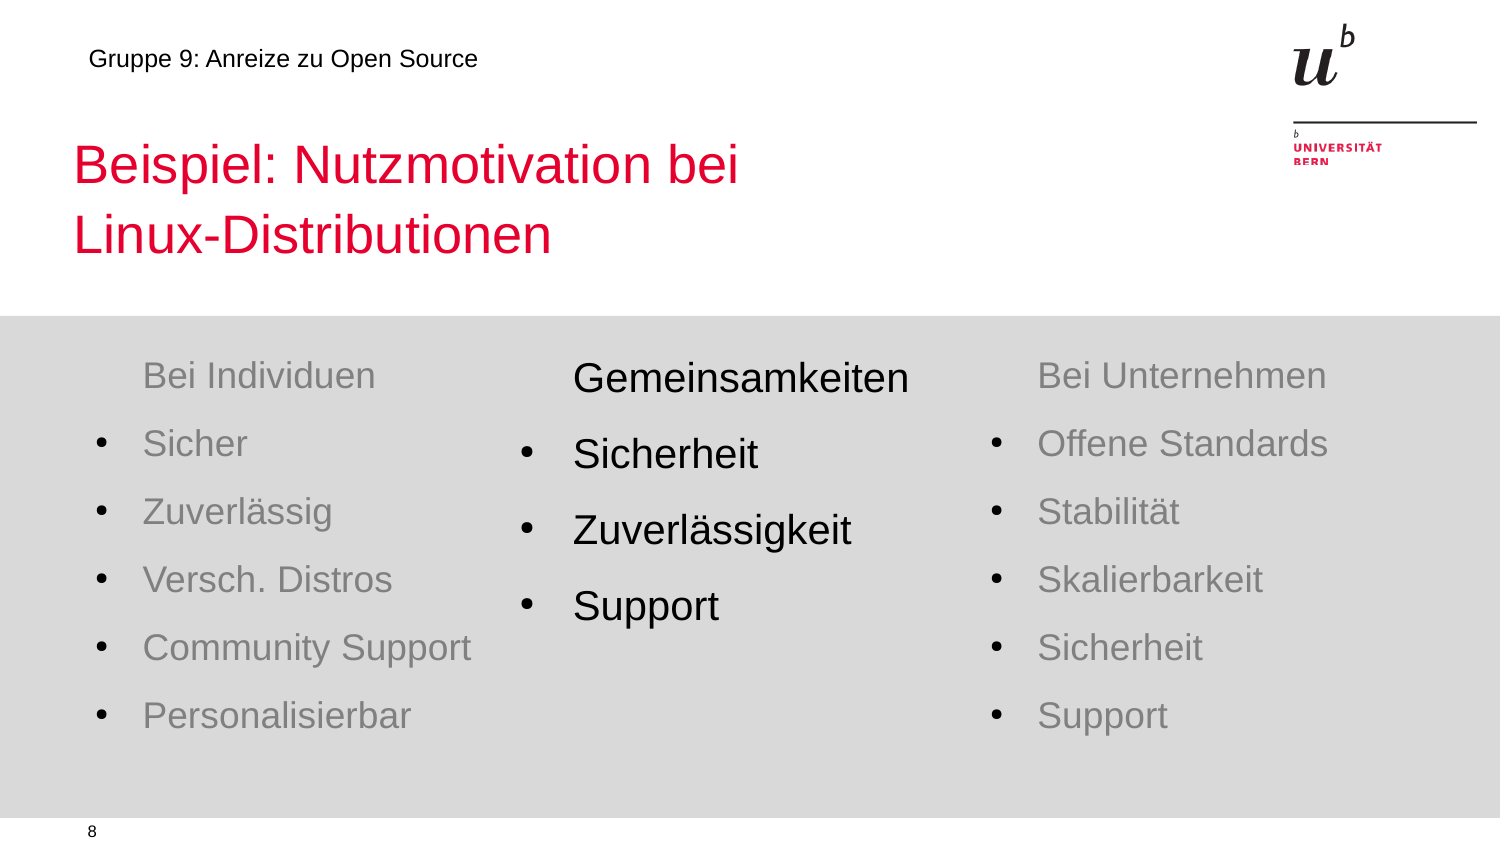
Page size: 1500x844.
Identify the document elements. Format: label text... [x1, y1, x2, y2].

list Gemeinsamkeiten Sicherheit Zuverlässigkeit Support [501, 354, 916, 680]
list Bei Unternehmen Offene Standards Stabilität Skalierbarkeit Sicherheit Support [974, 354, 1418, 739]
list Bei Individuen Sicher Zuverlässig Versch. Distros Community Support Personalisierbar [79, 354, 562, 739]
text_box Beispiel: Nutzmotivation bei Linux-Distributionen [59, 118, 768, 273]
